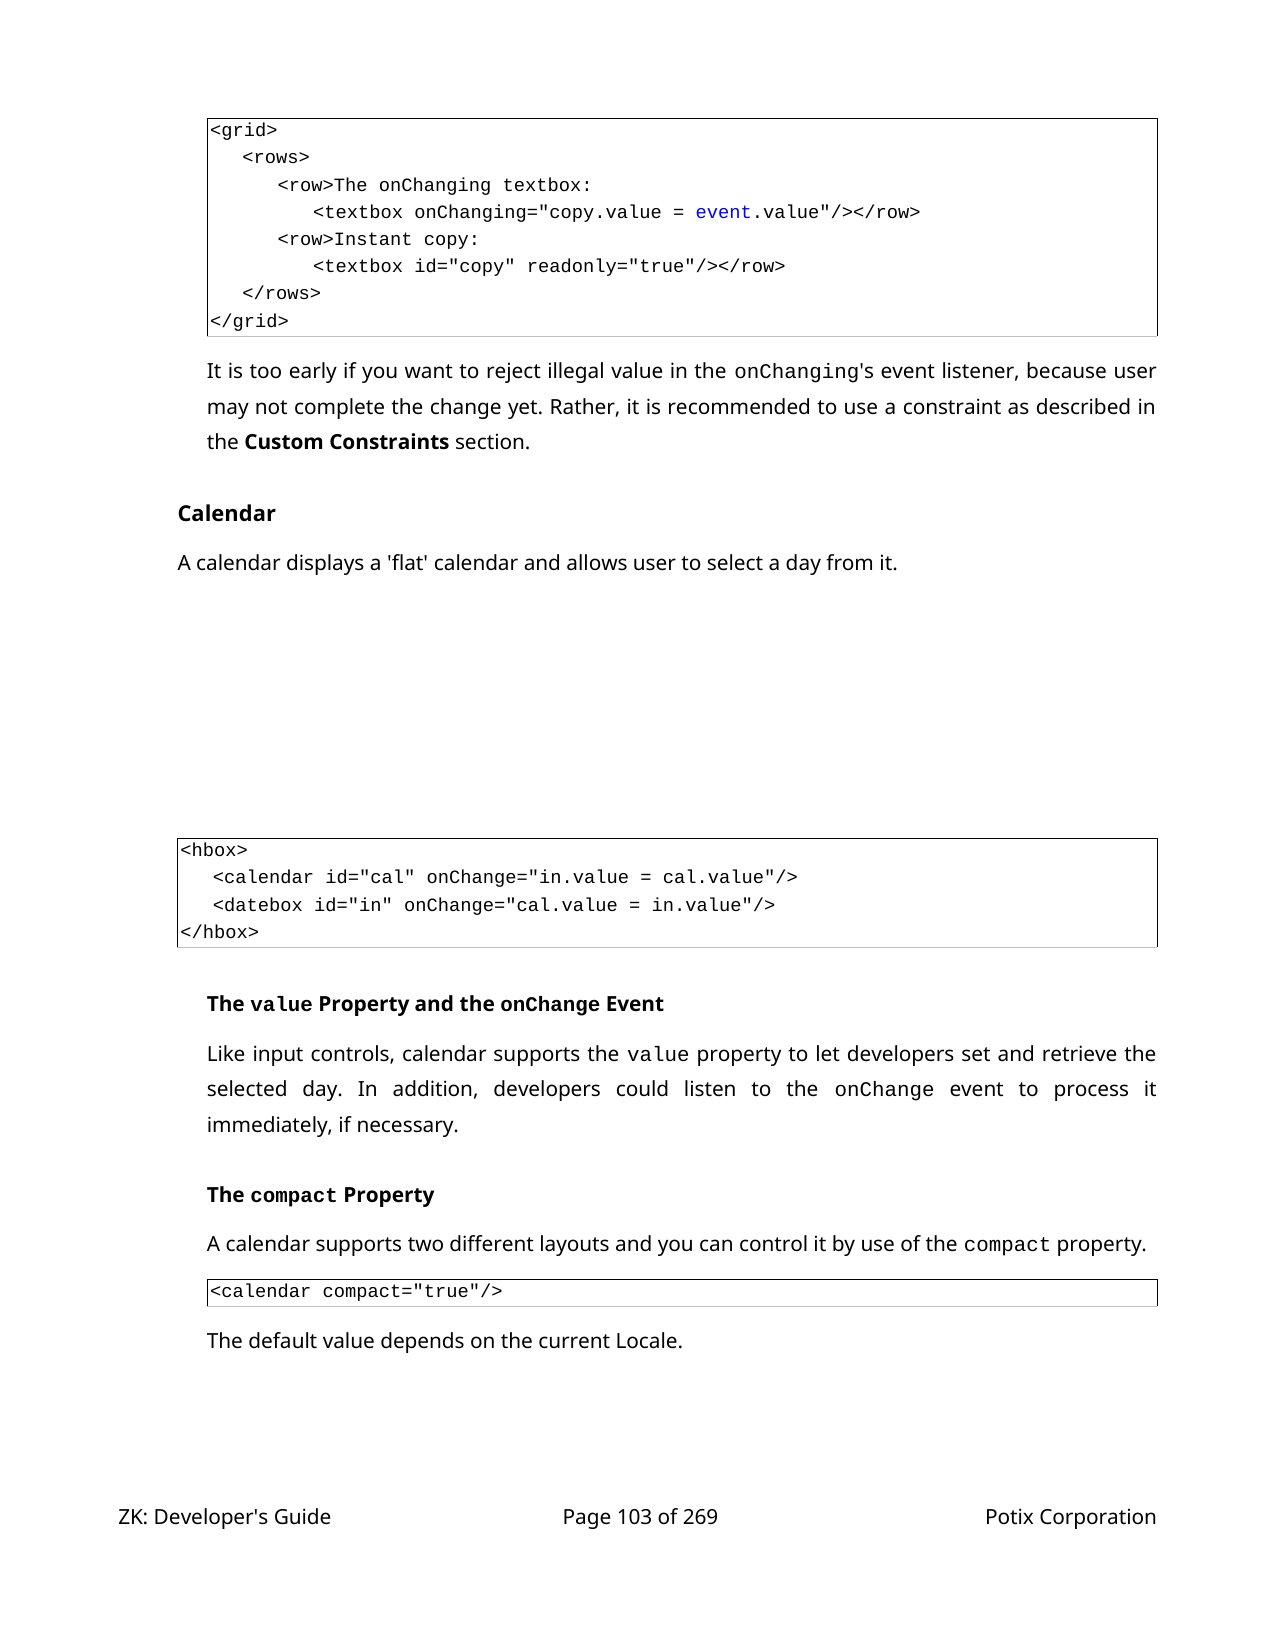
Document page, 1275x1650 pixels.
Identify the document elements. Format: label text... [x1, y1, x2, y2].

text <datebox id="in" onChange="cal.value = in.value"/> [178, 892, 1157, 917]
text <row>Instant copy: [208, 227, 1157, 251]
text <hbox> [178, 839, 1157, 862]
text A calendar supports two different layouts and you can control it by use of the compact property. [207, 1229, 1157, 1258]
text <calendar id="cal" onChange="in.value = cal.value"/> [178, 865, 1157, 889]
text </rows> [208, 281, 1157, 306]
text <rows> [208, 145, 1157, 169]
text <grid> [208, 119, 1157, 142]
text <calendar compact="true"/> [208, 1280, 1157, 1306]
text <textbox onChanging="copy.value = event.value"/></row> [208, 200, 1157, 224]
subtitle Calendar [177, 498, 1157, 528]
text </grid> [208, 308, 1157, 336]
text <row>The onChanging textbox: [208, 172, 1157, 197]
subtitle The value Property and the onChange Event [207, 989, 1157, 1018]
text A calendar displays a 'flat' calendar and allows user to select a day from it. [177, 548, 1157, 577]
text </hbox> [178, 920, 1157, 947]
text It is too early if you want to reject illegal value in the onChanging's event listener, because user may not complete the change yet. Rather, it is recommended to use a constraint as described in the Custom Constraints section. [207, 356, 1157, 455]
text The default value depends on the current Locale. [207, 1327, 1157, 1355]
text Like input controls, calendar supports the value property to let developers set and retrieve the selected day. In addition, developers could listen to the onChange event to process it immediately, if necessary. [207, 1039, 1157, 1138]
subtitle The compact Property [207, 1180, 1157, 1209]
text <textbox id="copy" readonly="true"/></row> [208, 254, 1157, 278]
